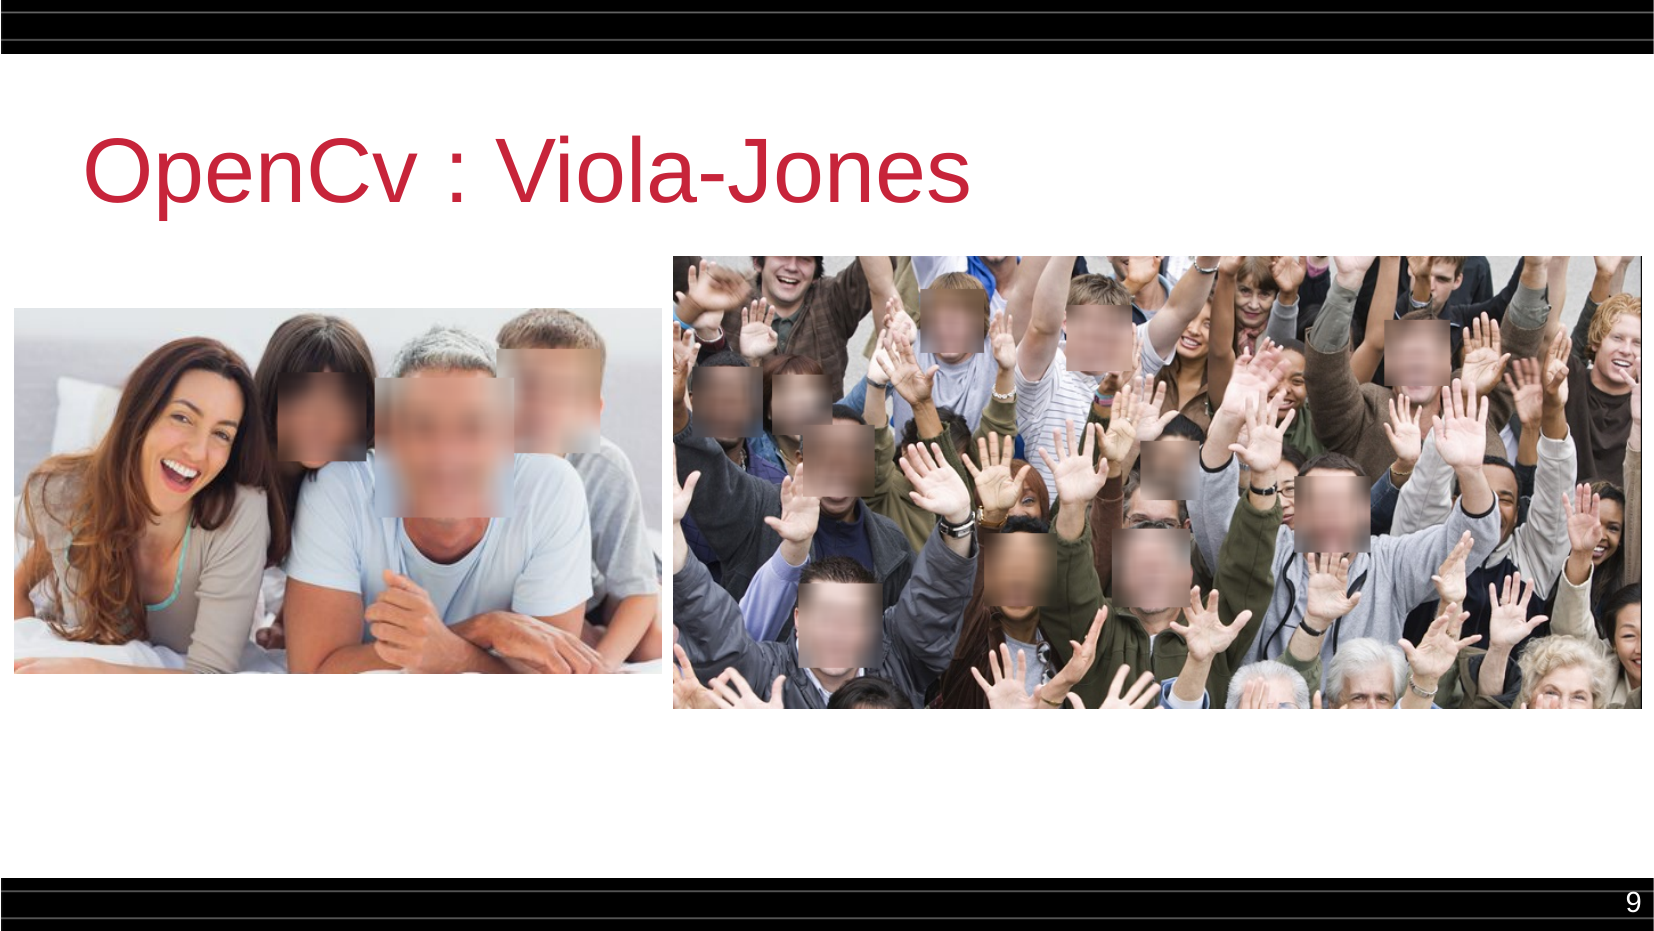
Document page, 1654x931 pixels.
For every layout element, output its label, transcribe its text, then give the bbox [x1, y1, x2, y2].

picture [1, 0, 1654, 54]
picture [14, 308, 662, 674]
picture [1, 878, 1654, 931]
title OpenCv : Viola-Jones [82, 92, 1571, 249]
picture [673, 256, 1642, 709]
